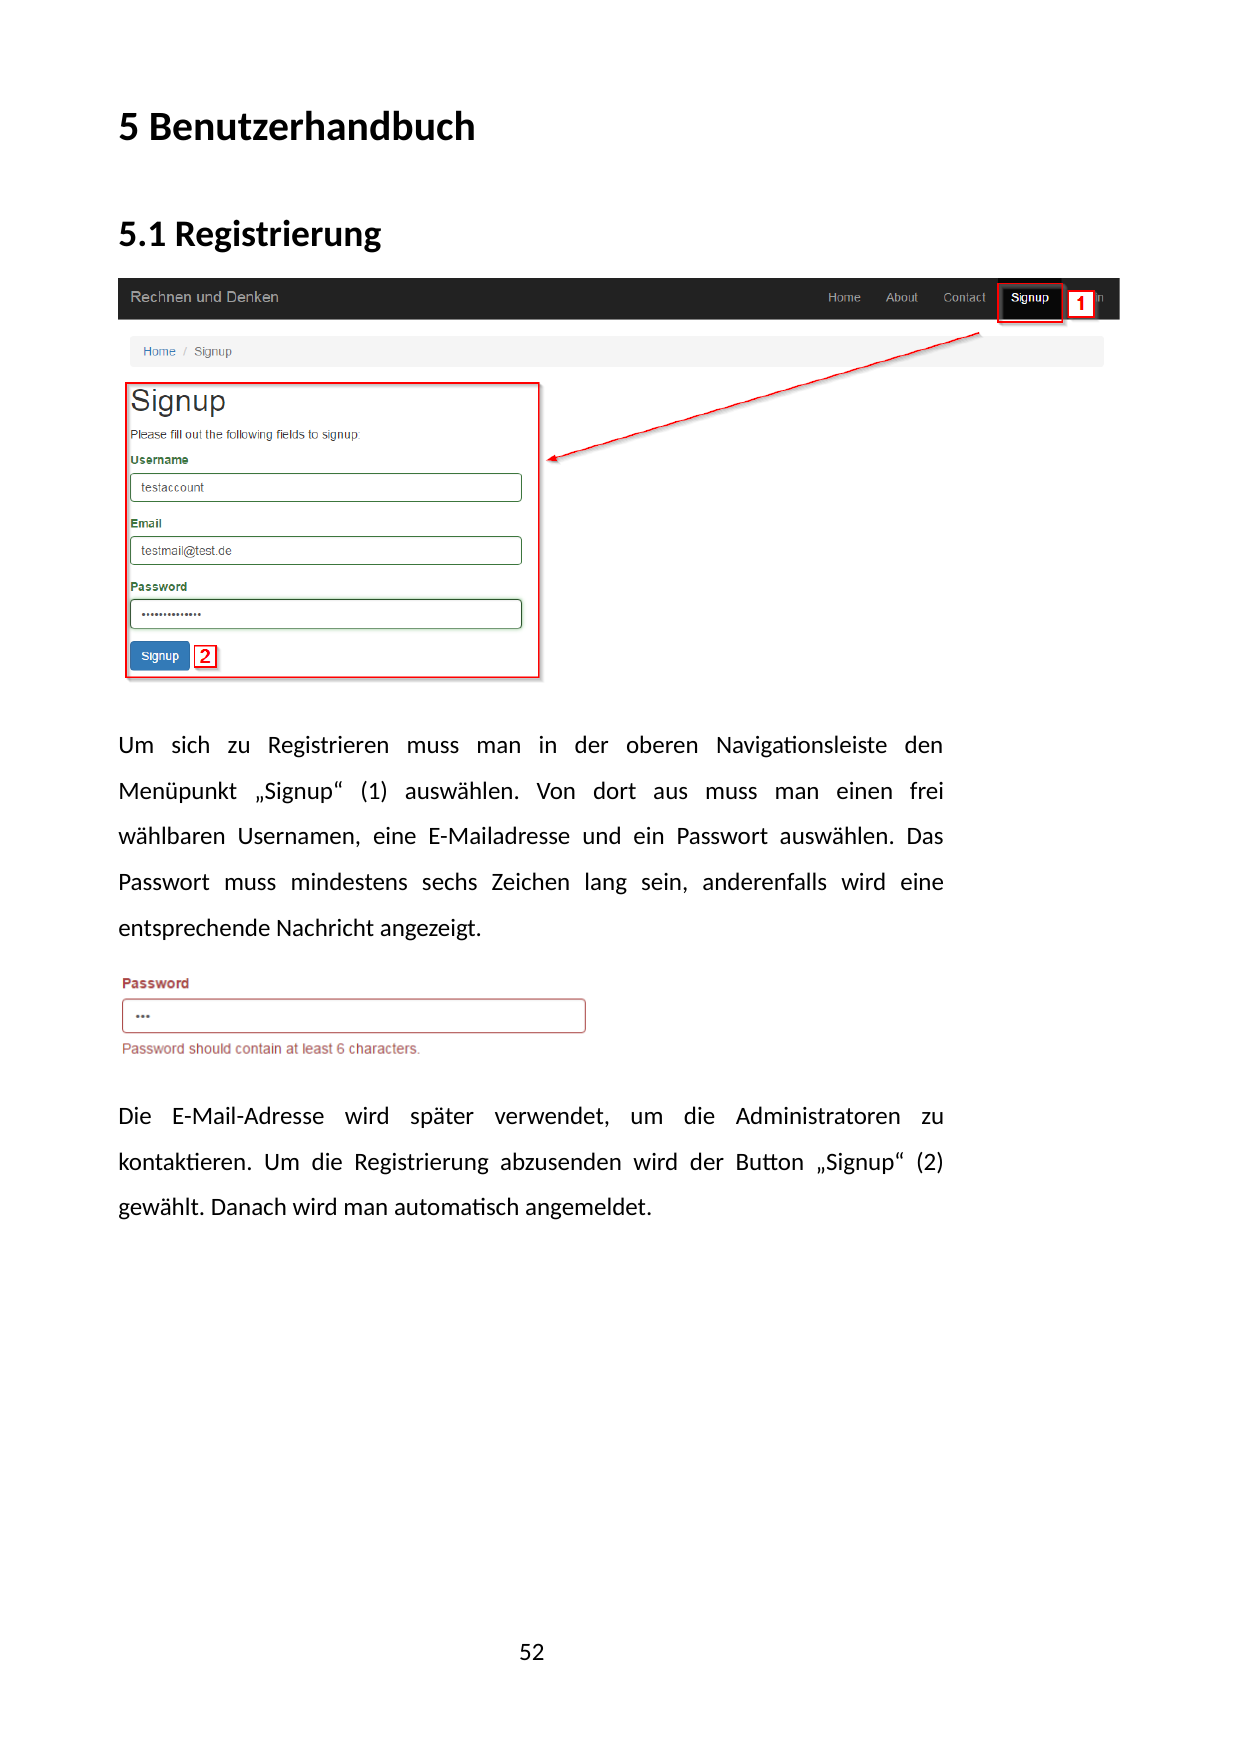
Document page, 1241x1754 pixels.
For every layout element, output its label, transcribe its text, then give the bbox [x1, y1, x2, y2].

subtitle 5.1 Registrierung [118, 209, 945, 255]
subtitle 5 Benutzerhandbuch [118, 100, 945, 151]
text Um sich zu Registrieren muss man in der oberen Navigationsleiste den Menüpunkt „Signup“ (1) auswählen. Von dort aus muss man einen frei wählbaren Usernamen, eine E-Mailadresse und ein Passwort auswählen. Das Passwort muss mindestens sechs Zeichen lang sein, anderenfalls wird eine entsprechende Nachricht angezeigt. [118, 729, 945, 942]
text Die E-Mail-Adresse wird später verwendet, um die Administratoren zu kontaktieren. Um die Registrierung abzusenden wird der Button „Signup“ (2) gewählt. Danach wird man automatisch angemeldet. [118, 1100, 945, 1222]
